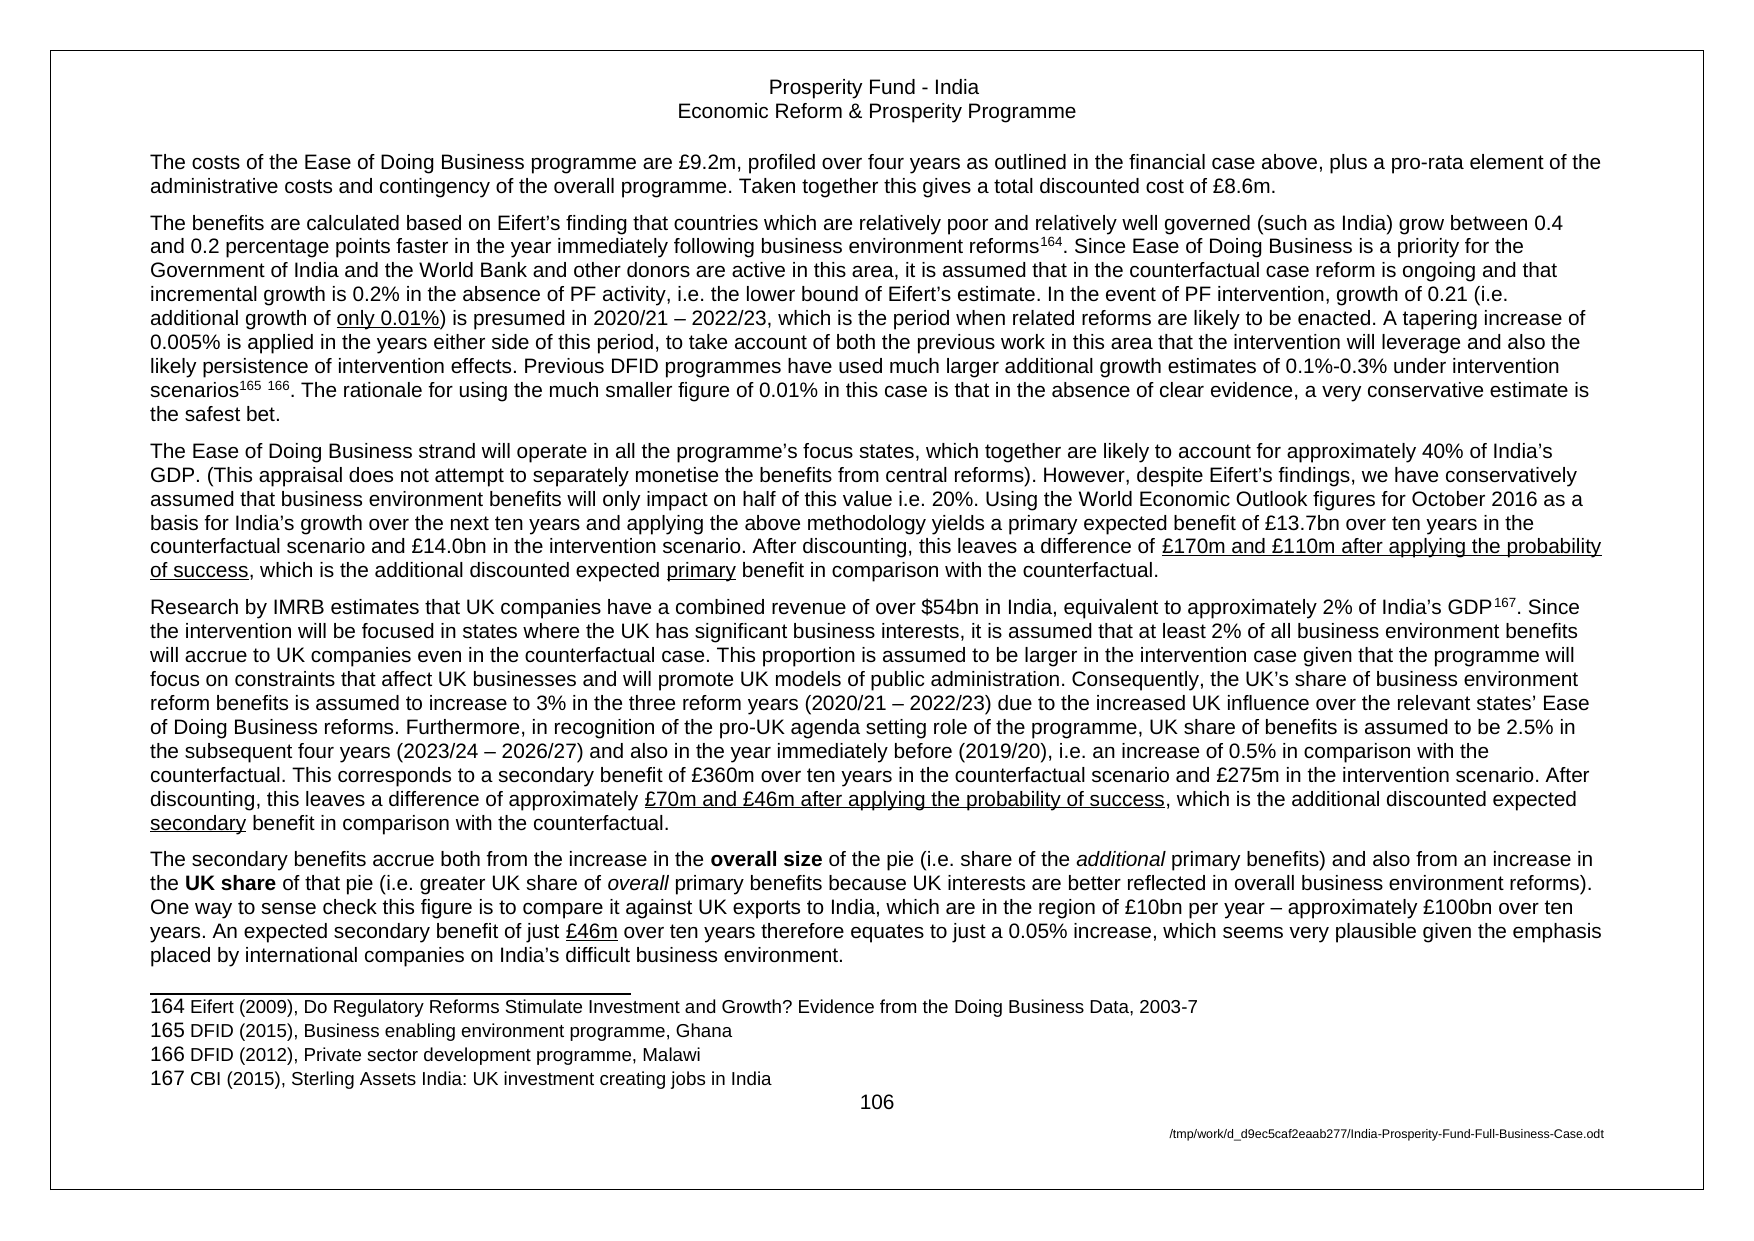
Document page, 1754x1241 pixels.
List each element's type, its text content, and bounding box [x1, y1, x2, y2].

text DFID (2015), Business enabling environment programme, Ghana [150, 1018, 1604, 1042]
text Research by IMRB estimates that UK companies have a combined revenue of over $54bn in India, equivalent to approximately 2% of India’s GDP. Since the intervention will be focused in states where the UK has significant business interests, it is assumed that at least 2% of all business environment benefits will accrue to UK companies even in the counterfactual case. This proportion is assumed to be larger in the intervention case given that the programme will focus on constraints that affect UK businesses and will promote UK models of public administration. Consequently, the UK’s share of business environment reform benefits is assumed to increase to 3% in the three reform years (2020/21 – 2022/23) due to the increased UK influence over the relevant states’ Ease of Doing Business reforms. Furthermore, in recognition of the pro-UK agenda setting role of the programme, UK share of benefits is assumed to be 2.5% in the subsequent four years (2023/24 – 2026/27) and also in the year immediately before (2019/20), i.e. an increase of 0.5% in comparison with the counterfactual. This corresponds to a secondary benefit of £360m over ten years in the counterfactual scenario and £275m in the intervention scenario. After discounting, this leaves a difference of approximately £70m and £46m after applying the probability of success, which is the additional discounted expected secondary benefit in comparison with the counterfactual. [150, 595, 1604, 834]
text CBI (2015), Sterling Assets India: UK investment creating jobs in India [150, 1066, 1604, 1090]
text The secondary benefits accrue both from the increase in the overall size of the pie (i.e. share of the additional primary benefits) and also from an increase in the UK share of that pie (i.e. greater UK share of overall primary benefits because UK interests are better reflected in overall business environment reforms). One way to sense check this figure is to compare it against UK exports to India, which are in the region of £10bn per year – approximately £100bn over ten years. An expected secondary benefit of just £46m over ten years therefore equates to just a 0.05% increase, which seems very plausible given the emphasis placed by international companies on India’s difficult business environment. [150, 847, 1604, 967]
text The benefits are calculated based on Eifert’s finding that countries which are relatively poor and relatively well governed (such as India) grow between 0.4 and 0.2 percentage points faster in the year immediately following business environment reforms. Since Ease of Doing Business is a priority for the Government of India and the World Bank and other donors are active in this area, it is assumed that in the counterfactual case reform is ongoing and that incremental growth is 0.2% in the absence of PF activity, i.e. the lower bound of Eifert’s estimate. In the event of PF intervention, growth of 0.21 (i.e. additional growth of only 0.01%) is presumed in 2020/21 – 2022/23, which is the period when related reforms are likely to be enacted. A tapering increase of 0.005% is applied in the years either side of this period, to take account of both the previous work in this area that the intervention will leverage and also the likely persistence of intervention effects. Previous DFID programmes have used much larger additional growth estimates of 0.1%-0.3% under intervention scenarios . The rationale for using the much smaller figure of 0.01% in this case is that in the absence of clear evidence, a very conservative estimate is the safest bet. [150, 210, 1604, 426]
text The costs of the Ease of Doing Business programme are £9.2m, profiled over four years as outlined in the financial case above, plus a pro-rata element of the administrative costs and contingency of the overall programme. Taken together this gives a total discounted cost of £8.6m. [150, 150, 1604, 198]
text Eifert (2009), Do Regulatory Reforms Stimulate Investment and Growth? Evidence from the Doing Business Data, 2003-7 [150, 994, 1604, 1018]
text DFID (2012), Private sector development programme, Malawi [150, 1042, 1604, 1066]
text The Ease of Doing Business strand will operate in all the programme’s focus states, which together are likely to account for approximately 40% of India’s GDP. (This appraisal does not attempt to separately monetise the benefits from central reforms). However, despite Eifert’s findings, we have conservatively assumed that business environment benefits will only impact on half of this value i.e. 20%. Using the World Economic Outlook figures for October 2016 as a basis for India’s growth over the next ten years and applying the above methodology yields a primary expected benefit of £13.7bn over ten years in the counterfactual scenario and £14.0bn in the intervention scenario. After discounting, this leaves a difference of £170m and £110m after applying the probability of success, which is the additional discounted expected primary benefit in comparison with the counterfactual. [150, 438, 1604, 582]
